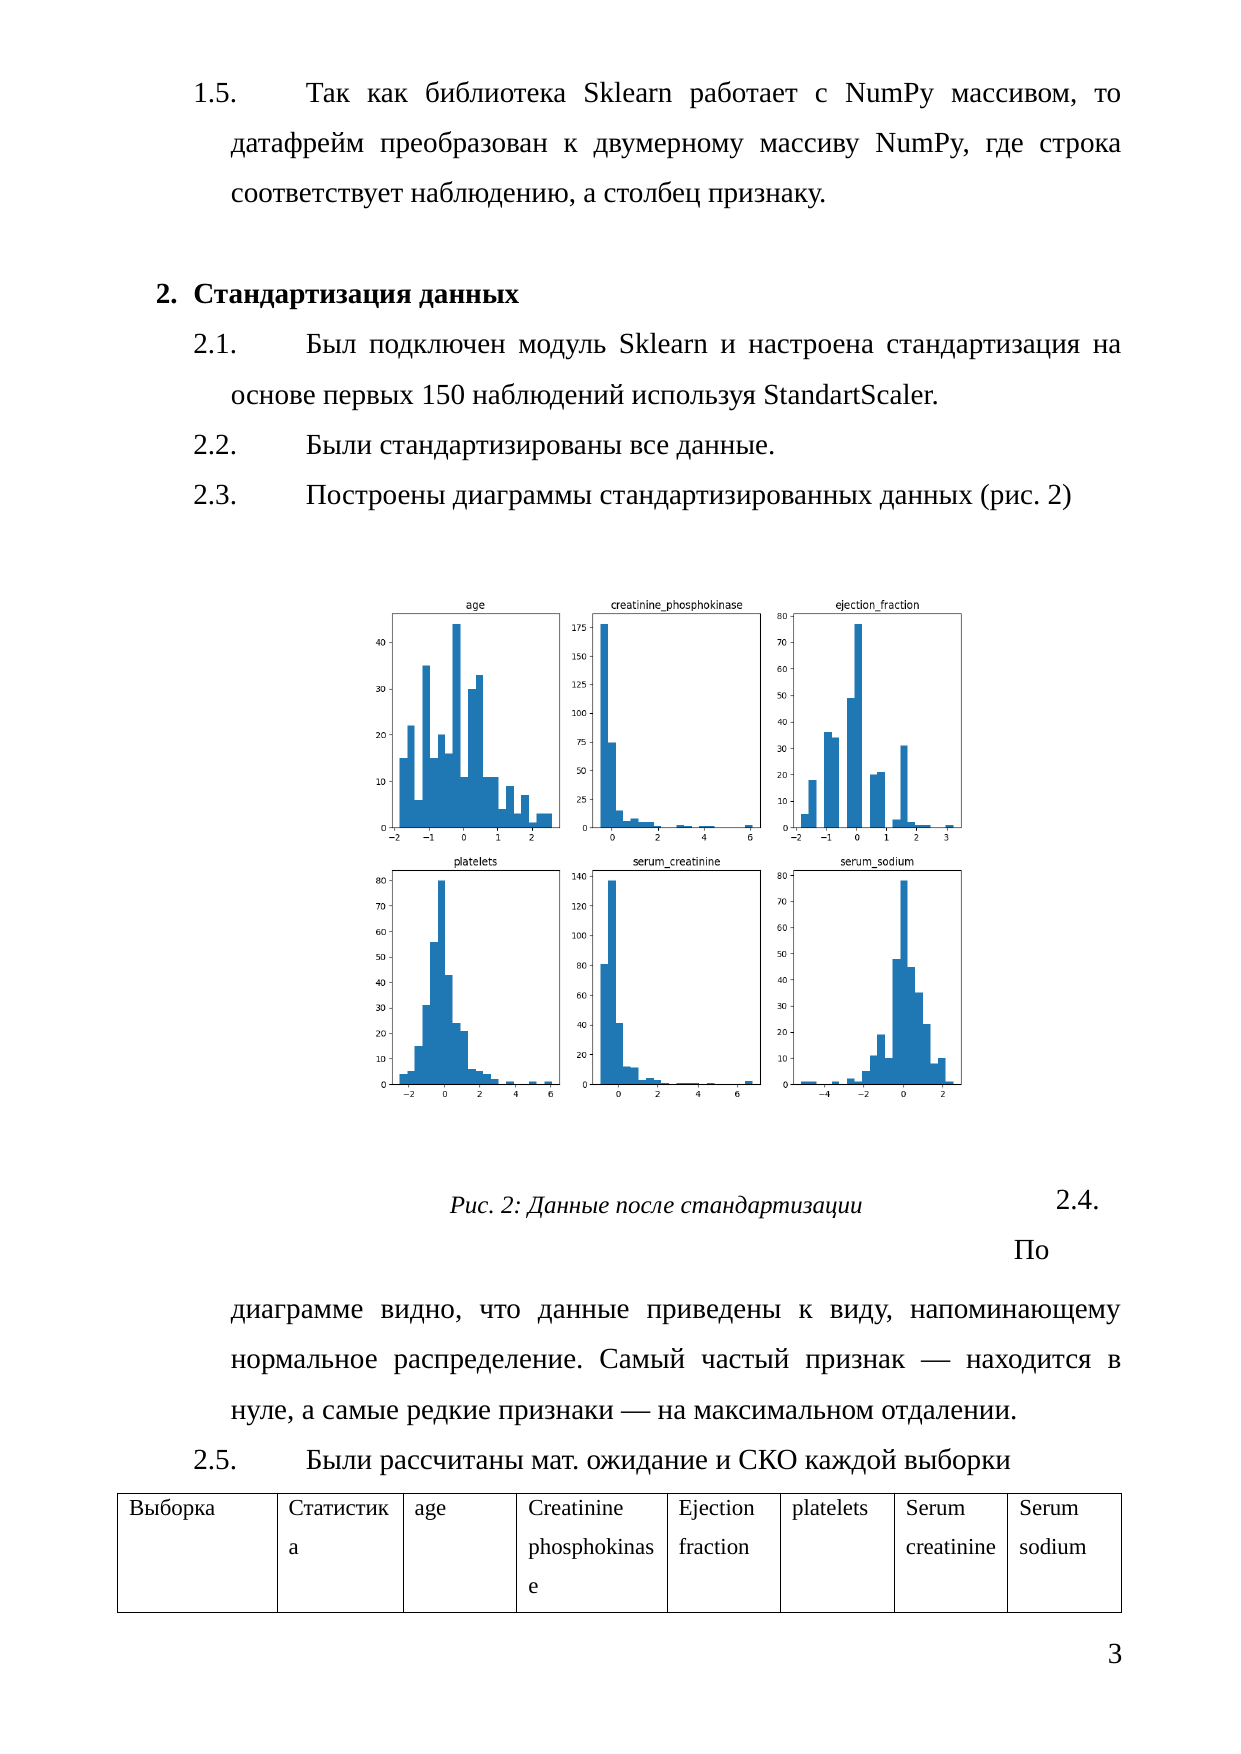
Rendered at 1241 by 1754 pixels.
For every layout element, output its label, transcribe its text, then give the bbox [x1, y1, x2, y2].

list Стандартизация данных [156, 276, 1122, 310]
table_header Выборка [118, 1494, 277, 1612]
list По диаграмме видно, что данные приведены к виду, напоминающему нормальное распределение. Самый частый признак — находится в нуле, а самые редкие признаки — на максимальном отдалении. [193, 1182, 1122, 1426]
table_header Ejection fraction [668, 1494, 780, 1612]
table_header Статистика [278, 1494, 403, 1612]
table_header age [404, 1494, 516, 1612]
list Были стандартизированы все данные. [193, 427, 1122, 461]
table_header platelets [781, 1494, 894, 1612]
list Построены диаграммы стандартизированных данных (рис. 2) [193, 477, 1122, 511]
table_header Serum sodium [1008, 1494, 1121, 1612]
list Были рассчитаны мат. ожидание и СКО каждой выборки [193, 1442, 1122, 1476]
list Был подключен модуль Sklearn и настроена стандартизация на основе первых 150 наблюдений используя StandartScaler. [193, 327, 1122, 410]
table_header Creatinine phosphokinase [517, 1494, 667, 1612]
text Рис. 2: Данные после стандартизации [227, 1190, 1013, 1219]
table_header Serum creatinine [895, 1494, 1007, 1612]
list Так как библиотека Sklearn работает с NumPy массивом, то датафрейм преобразован к двумерному массиву NumPy, где строка соответствует наблюдению, а столбец признаку. [193, 75, 1122, 209]
